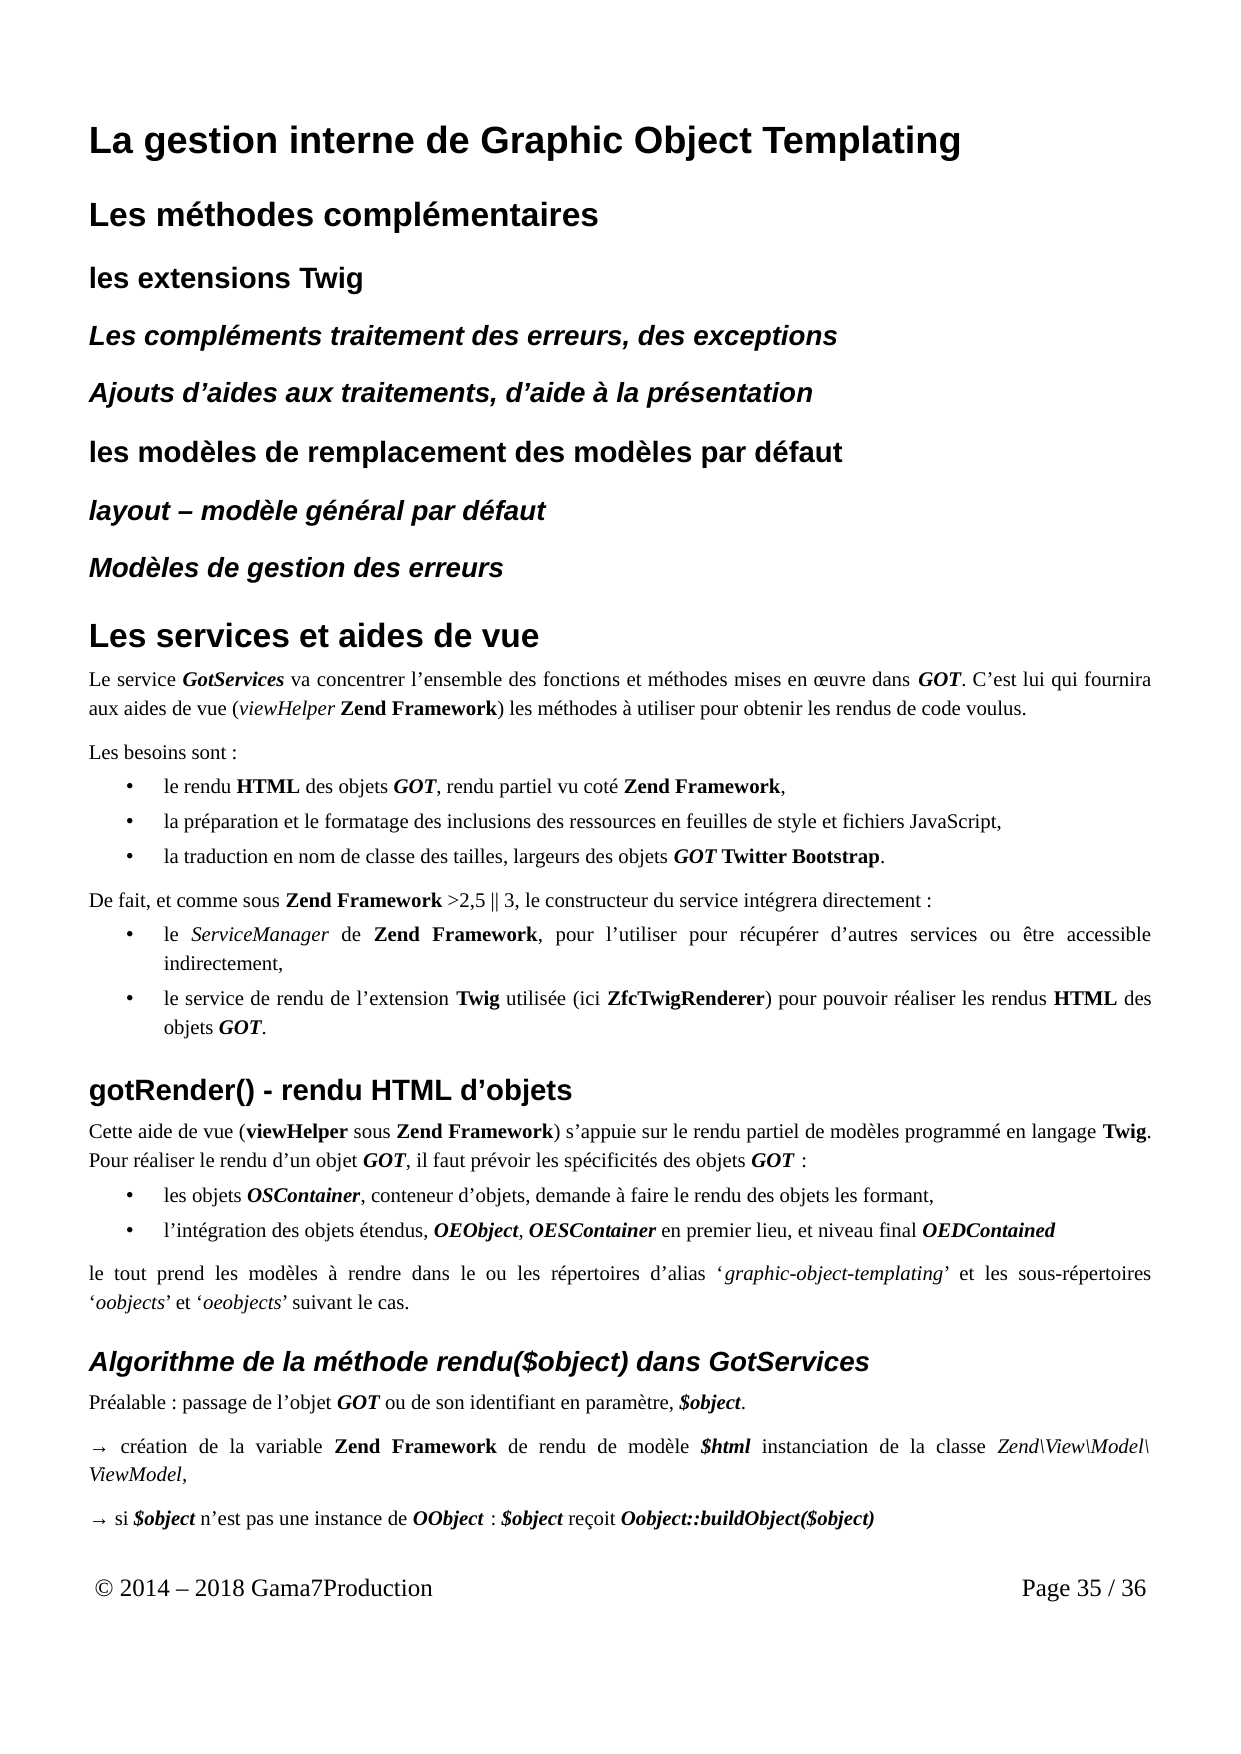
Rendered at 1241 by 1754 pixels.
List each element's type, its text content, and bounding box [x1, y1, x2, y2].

list le service de rendu de l’extension Twig utilisée (ici ZfcTwigRenderer) pour pouvoir réaliser les rendus HTML des objets GOT. [126, 986, 1152, 1039]
text → création de la variable Zend Framework de rendu de modèle $html instanciation de la classe Zend\View\Model\ViewModel, [88, 1433, 1152, 1486]
subtitle Les compléments traitement des erreurs, des exceptions [88, 319, 1152, 351]
subtitle Les services et aides de vue [88, 616, 1152, 655]
list la préparation et le formatage des inclusions des ressources en feuilles de style et fichiers JavaScript, [126, 809, 1152, 833]
subtitle La gestion interne de Graphic Object Templating [88, 118, 1152, 162]
text Le service GotServices va concentrer l’ensemble des fonctions et méthodes mises en œuvre dans GOT. C’est lui qui fournira aux aides de vue (viewHelper Zend Framework) les méthodes à utiliser pour obtenir les rendus de code voulus. [88, 667, 1152, 720]
text Préalable : passage de l’objet GOT ou de son identifiant en paramètre, $object. [88, 1390, 1152, 1414]
list le rendu HTML des objets GOT, rendu partiel vu coté Zend Framework, [126, 774, 1152, 798]
list l’intégration des objets étendus, OEObject, OESContainer en premier lieu, et niveau final OEDContained [126, 1217, 1152, 1242]
list la traduction en nom de classe des tailles, largeurs des objets GOT Twitter Bootstrap. [126, 844, 1152, 868]
text le tout prend les modèles à rendre dans le ou les répertoires d’alias ‘graphic-object-templating’ et les sous-répertoires ‘oobjects’ et ‘oeobjects’ suivant le cas. [88, 1261, 1152, 1314]
text Cette aide de vue (viewHelper sous Zend Framework) s’appuie sur le rendu partiel de modèles programmé en langage Twig. Pour réaliser le rendu d’un objet GOT, il faut prévoir les spécificités des objets GOT : [88, 1119, 1152, 1172]
list les objets OSContainer, conteneur d’objets, demande à faire le rendu des objets les formant, [126, 1183, 1152, 1207]
subtitle les modèles de remplacement des modèles par défaut [88, 435, 1152, 469]
subtitle Algorithme de la méthode rendu($object) dans GotServices [88, 1346, 1152, 1378]
text Les besoins sont : [88, 740, 1152, 764]
subtitle les extensions Twig [88, 261, 1152, 294]
subtitle layout – modèle général par défaut [88, 494, 1152, 526]
text De fait, et comme sous Zend Framework >2,5 || 3, le constructeur du service intégrera directement : [88, 887, 1152, 912]
subtitle gotRender() - rendu HTML d’objets [88, 1073, 1152, 1107]
subtitle Les méthodes complémentaires [88, 195, 1152, 234]
text → si $object n’est pas une instance de OObject : $object reçoit Oobject::buildObject($object) [88, 1506, 1152, 1530]
list le ServiceManager de Zend Framework, pour l’utiliser pour récupérer d’autres services ou être accessible indirectement, [126, 922, 1152, 975]
subtitle Ajouts d’aides aux traitements, d’aide à la présentation [88, 376, 1152, 408]
subtitle Modèles de gestion des erreurs [88, 551, 1152, 583]
